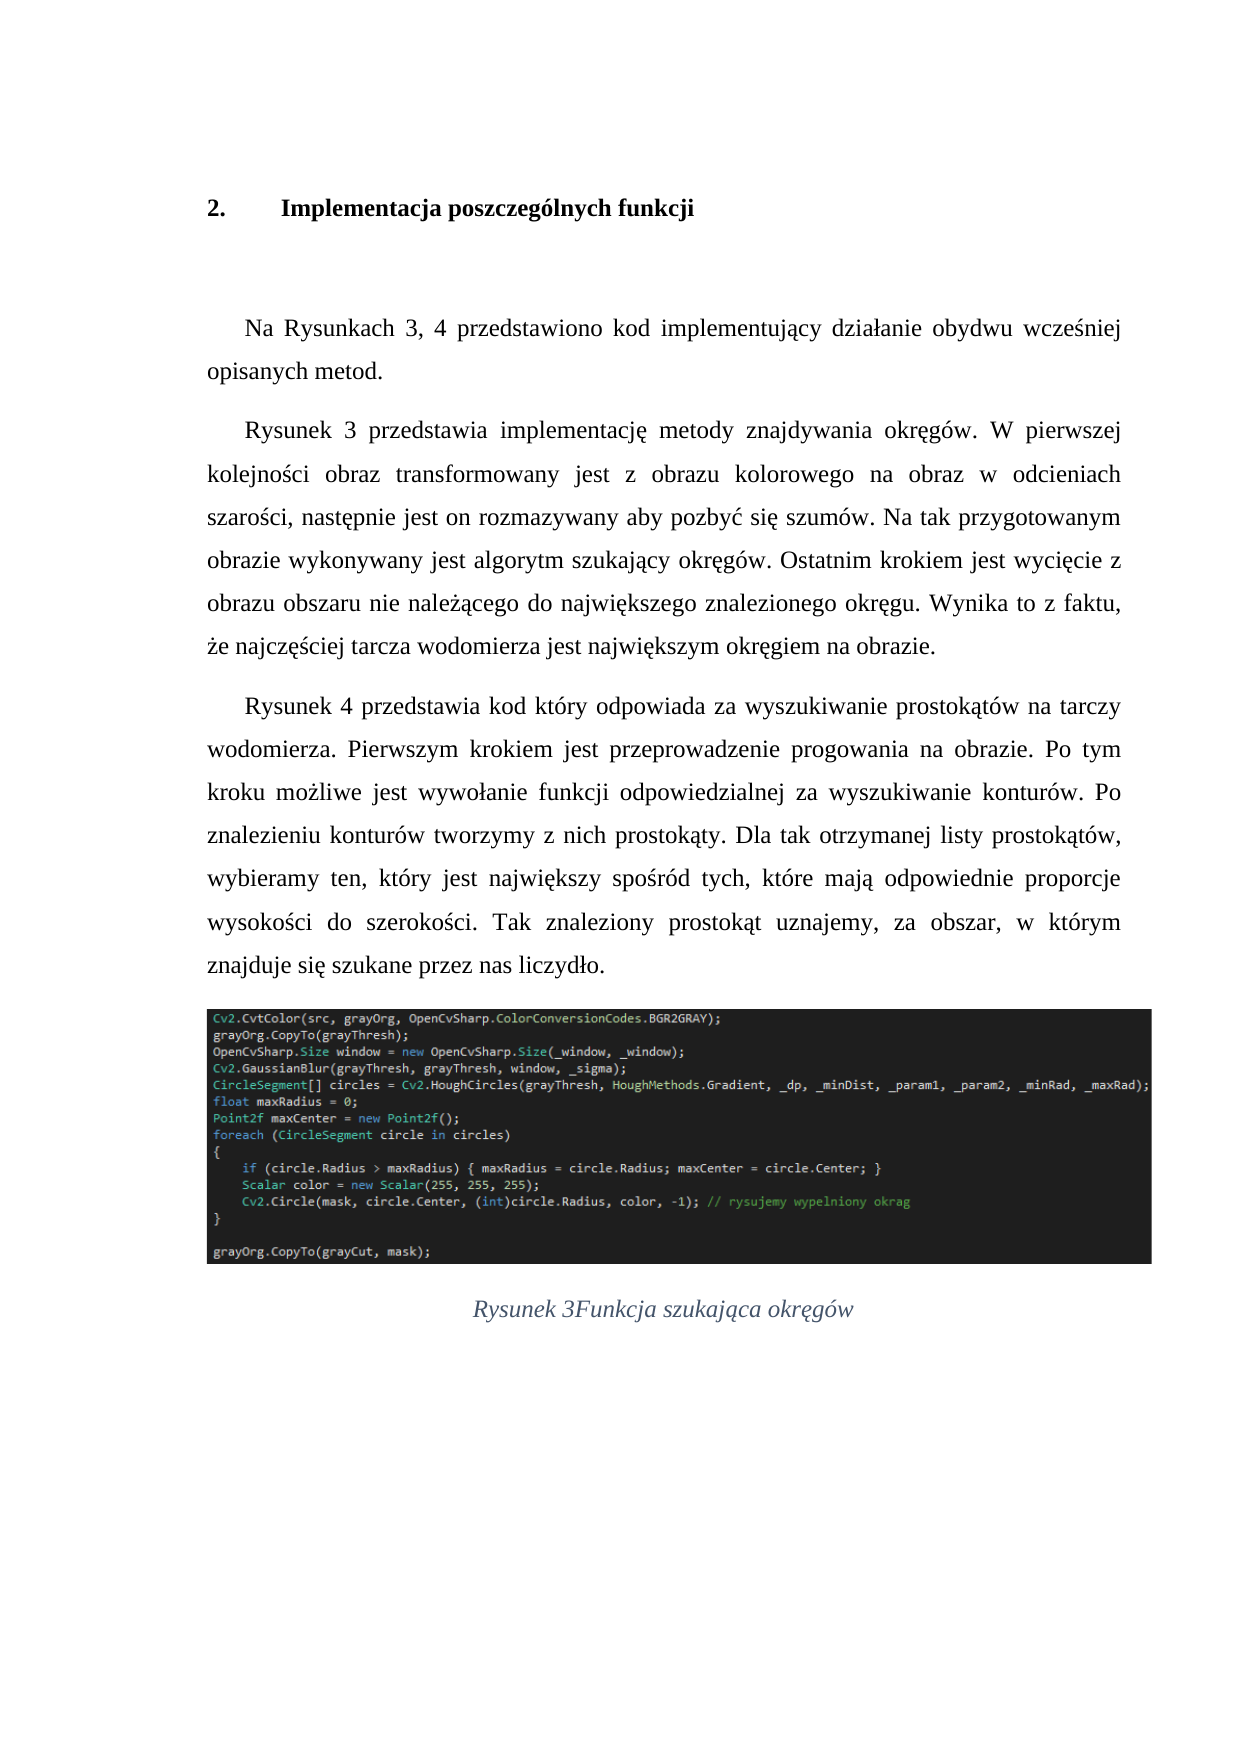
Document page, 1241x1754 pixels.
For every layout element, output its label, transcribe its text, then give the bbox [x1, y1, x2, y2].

text Na Rysunkach 3, 4 przedstawiono kod implementujący działanie obydwu wcześniej opisanych metod. [207, 313, 1122, 384]
list Implementacja poszczególnych funkcji [207, 193, 1122, 222]
text Rysunek 3Funkcja szukająca okręgów [207, 1294, 1122, 1323]
text Rysunek 4 przedstawia kod który odpowiada za wyszukiwanie prostokątów na tarczy wodomierza. Pierwszym krokiem jest przeprowadzenie progowania na obrazie. Po tym kroku możliwe jest wywołanie funkcji odpowiedzialnej za wyszukiwanie konturów. Po znalezieniu konturów tworzymy z nich prostokąty. Dla tak otrzymanej listy prostokątów, wybieramy ten, który jest największy spośród tych, które mają odpowiednie proporcje wysokości do szerokości. Tak znaleziony prostokąt uznajemy, za obszar, w którym znajduje się szukane przez nas liczydło. [207, 691, 1122, 978]
text Rysunek 3 przedstawia implementację metody znajdywania okręgów. W pierwszej kolejności obraz transformowany jest z obrazu kolorowego na obraz w odcieniach szarości, następnie jest on rozmazywany aby pozbyć się szumów. Na tak przygotowanym obrazie wykonywany jest algorytm szukający okręgów. Ostatnim krokiem jest wycięcie z obrazu obszaru nie należącego do największego znalezionego okręgu. Wynika to z faktu, że najczęściej tarcza wodomierza jest największym okręgiem na obrazie. [207, 416, 1122, 660]
